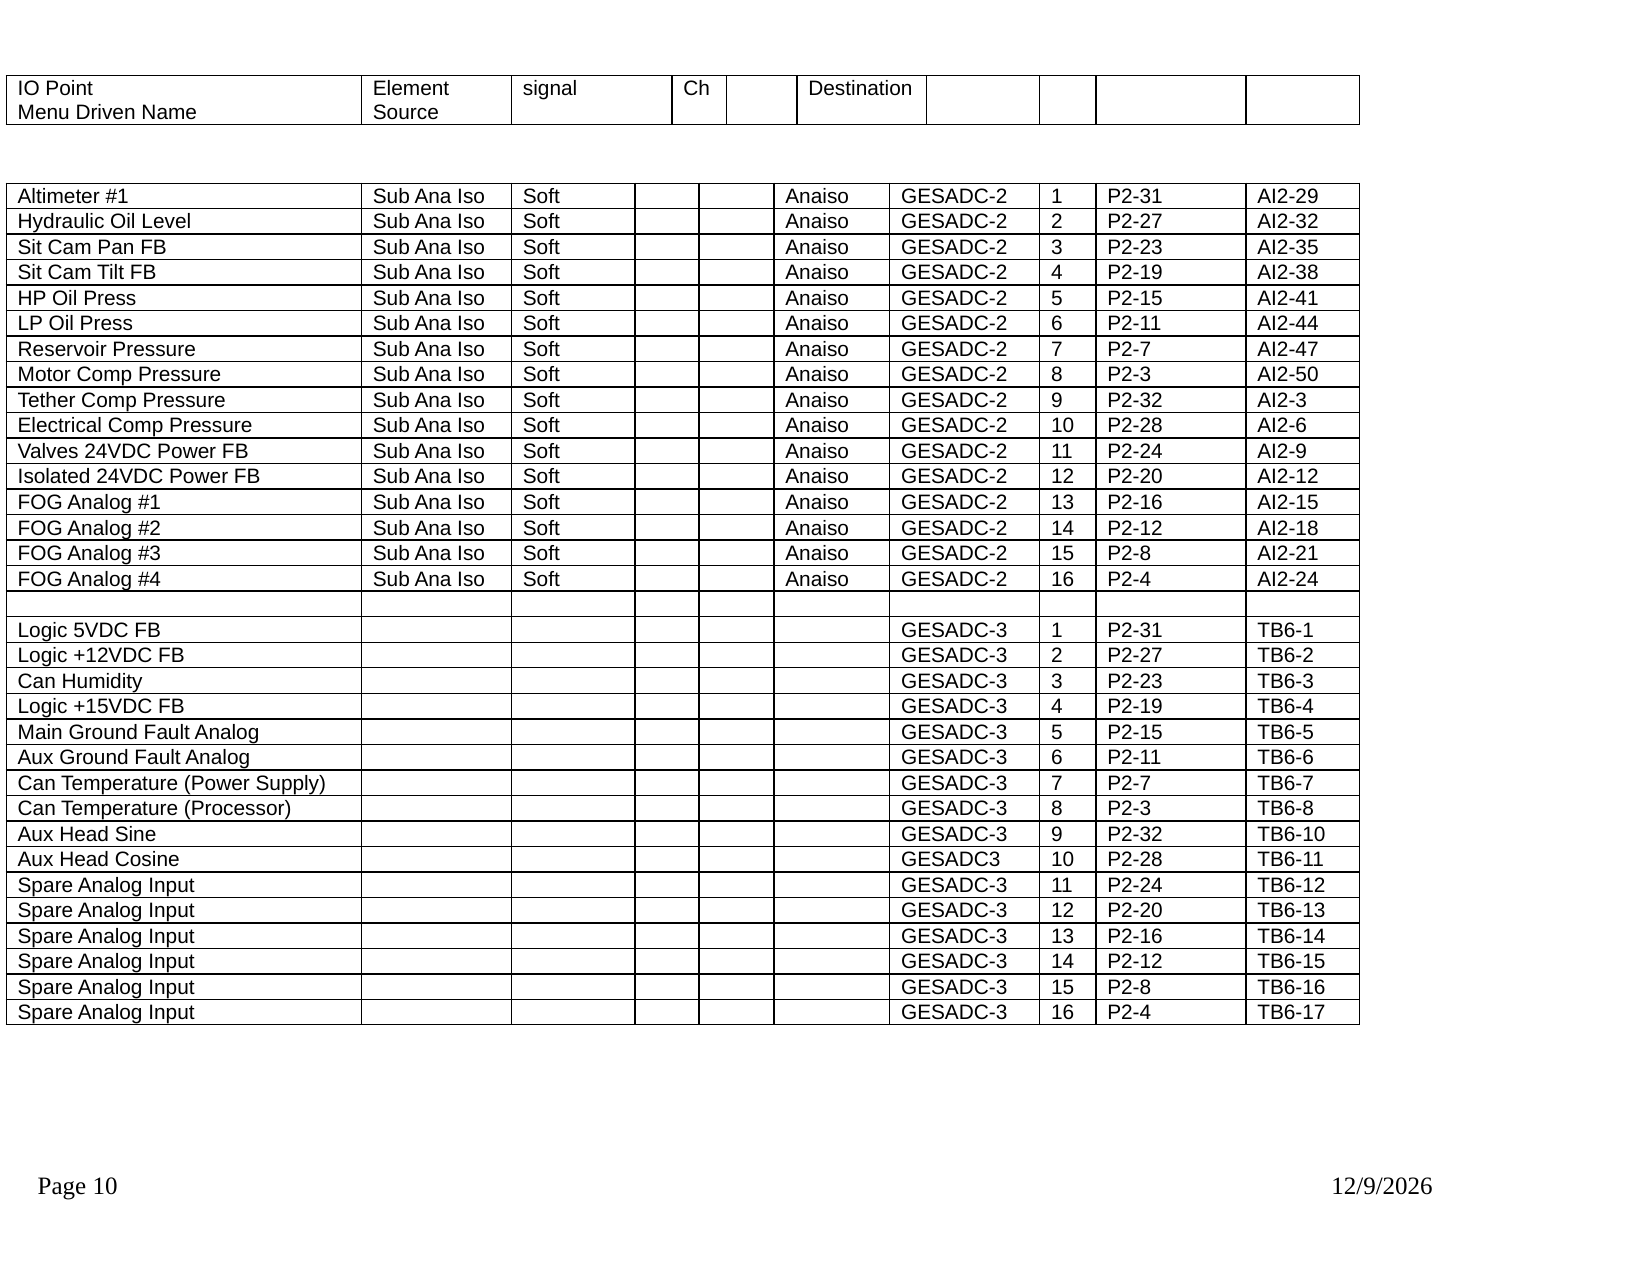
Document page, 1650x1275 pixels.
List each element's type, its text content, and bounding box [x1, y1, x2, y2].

table_cell [700, 337, 773, 361]
table_cell Sub Ana Iso [362, 362, 511, 386]
table_cell 7 [1040, 337, 1095, 361]
table_cell [362, 898, 511, 922]
table_cell P2-16 [1097, 924, 1245, 948]
table_cell [362, 924, 511, 948]
table_cell [700, 490, 773, 514]
table_cell TB6-13 [1247, 898, 1359, 922]
table_cell GESADC-3 [890, 898, 1039, 922]
table_header GESADC-2 [890, 184, 1039, 207]
table_cell [700, 745, 773, 769]
table_cell AI2-44 [1247, 311, 1359, 335]
table_cell [636, 745, 698, 769]
table_cell GESADC-2 [890, 337, 1039, 361]
table_cell TB6-3 [1247, 668, 1359, 692]
table_cell P2-3 [1097, 796, 1245, 820]
table_cell [636, 617, 698, 641]
table_cell GESADC-3 [890, 771, 1039, 794]
table_cell [775, 847, 889, 871]
table_cell 4 [1040, 694, 1095, 718]
table_cell GESADC-2 [890, 413, 1039, 437]
table_cell 6 [1040, 311, 1095, 335]
table_cell 15 [1040, 975, 1095, 999]
table_cell Sub Ana Iso [362, 541, 511, 565]
table_cell [636, 566, 698, 590]
table_cell P2-27 [1097, 643, 1245, 667]
table_cell P2-20 [1097, 898, 1245, 922]
table_cell 13 [1040, 490, 1095, 514]
table_cell 5 [1040, 720, 1095, 743]
table_cell Logic +15VDC FB [7, 694, 361, 718]
table_cell GESADC-2 [890, 541, 1039, 565]
table_cell [512, 643, 634, 667]
table_cell GESADC-2 [890, 464, 1039, 488]
table_cell P2-11 [1097, 311, 1245, 335]
table_cell [512, 1000, 634, 1024]
table_cell TB6-7 [1247, 771, 1359, 794]
table_cell GESADC-2 [890, 209, 1039, 233]
table_cell P2-27 [1097, 209, 1245, 233]
table_cell 6 [1040, 745, 1095, 769]
table_cell [700, 439, 773, 463]
table_cell [636, 975, 698, 999]
table_cell [636, 924, 698, 948]
table_cell Reservoir Pressure [7, 337, 361, 361]
table_cell Anaiso [775, 235, 889, 258]
table_cell Tether Comp Pressure [7, 388, 361, 412]
table_cell Aux Ground Fault Analog [7, 745, 361, 769]
table_cell 9 [1040, 388, 1095, 412]
table_header [636, 184, 698, 207]
table_cell AI2-9 [1247, 439, 1359, 463]
table_cell [700, 209, 773, 233]
table_cell Sub Ana Iso [362, 311, 511, 335]
table_cell 14 [1040, 949, 1095, 973]
table_cell P2-4 [1097, 1000, 1245, 1024]
table_cell [775, 771, 889, 794]
table_cell TB6-2 [1247, 643, 1359, 667]
table_cell P2-24 [1097, 873, 1245, 897]
table_cell Soft [512, 541, 634, 565]
table_cell GESADC-3 [890, 720, 1039, 743]
table_cell [636, 286, 698, 309]
table_cell [362, 822, 511, 846]
table_cell [636, 209, 698, 233]
table_cell Soft [512, 464, 634, 488]
table_cell AI2-47 [1247, 337, 1359, 361]
table_cell [362, 694, 511, 718]
table_cell AI2-38 [1247, 260, 1359, 284]
table_cell [636, 847, 698, 871]
table_cell [1097, 592, 1245, 616]
table_cell P2-19 [1097, 260, 1245, 284]
table_cell GESADC-2 [890, 362, 1039, 386]
table_cell [636, 898, 698, 922]
table_cell [362, 796, 511, 820]
table_cell [700, 515, 773, 539]
table_cell TB6-15 [1247, 949, 1359, 973]
table_cell P2-15 [1097, 720, 1245, 743]
table_cell [700, 311, 773, 335]
table_cell 11 [1040, 873, 1095, 897]
table_cell Soft [512, 362, 634, 386]
table_cell [700, 694, 773, 718]
table_cell TB6-10 [1247, 822, 1359, 846]
table_cell 12 [1040, 898, 1095, 922]
table_cell [362, 745, 511, 769]
table_cell Soft [512, 439, 634, 463]
table_cell Soft [512, 515, 634, 539]
table_cell [775, 873, 889, 897]
table_cell [700, 796, 773, 820]
table_cell [700, 362, 773, 386]
table_cell P2-7 [1097, 337, 1245, 361]
table_cell P2-15 [1097, 286, 1245, 309]
table_cell AI2-41 [1247, 286, 1359, 309]
table_cell [775, 745, 889, 769]
table_cell Main Ground Fault Analog [7, 720, 361, 743]
table_cell Hydraulic Oil Level [7, 209, 361, 233]
table_cell [512, 694, 634, 718]
table_cell [362, 668, 511, 692]
table_cell [512, 668, 634, 692]
table_cell [636, 643, 698, 667]
table_cell Anaiso [775, 566, 889, 590]
table_cell [775, 975, 889, 999]
table_cell GESADC-3 [890, 924, 1039, 948]
table_cell FOG Analog #2 [7, 515, 361, 539]
table_cell Anaiso [775, 362, 889, 386]
table_cell [636, 796, 698, 820]
table_header Soft [512, 184, 634, 207]
table_cell GESADC-2 [890, 388, 1039, 412]
table_cell [636, 771, 698, 794]
table_cell AI2-50 [1247, 362, 1359, 386]
table_cell [362, 617, 511, 641]
table_cell GESADC-2 [890, 566, 1039, 590]
table_cell [636, 822, 698, 846]
table_cell [775, 898, 889, 922]
table_header Altimeter #1 [7, 184, 361, 207]
table_cell [512, 745, 634, 769]
table_cell 13 [1040, 924, 1095, 948]
table_cell Spare Analog Input [7, 1000, 361, 1024]
table_cell [362, 720, 511, 743]
table_cell [700, 464, 773, 488]
table_cell [775, 617, 889, 641]
table_cell [512, 898, 634, 922]
table_cell 4 [1040, 260, 1095, 284]
table_cell [636, 413, 698, 437]
table_cell [512, 771, 634, 794]
table_cell [700, 286, 773, 309]
table_cell 10 [1040, 413, 1095, 437]
table_cell Logic +12VDC FB [7, 643, 361, 667]
table_cell TB6-16 [1247, 975, 1359, 999]
table_cell TB6-6 [1247, 745, 1359, 769]
table_cell [636, 490, 698, 514]
table_cell [636, 1000, 698, 1024]
table_cell 1 [1040, 617, 1095, 641]
table_cell TB6-5 [1247, 720, 1359, 743]
table_cell [512, 847, 634, 871]
table_cell GESADC-3 [890, 668, 1039, 692]
table_cell FOG Analog #4 [7, 566, 361, 590]
table_cell Anaiso [775, 311, 889, 335]
table_cell Sub Ana Iso [362, 388, 511, 412]
table_cell Sub Ana Iso [362, 413, 511, 437]
table_cell AI2-3 [1247, 388, 1359, 412]
table_cell [512, 796, 634, 820]
table_cell [700, 592, 773, 616]
table_cell [700, 720, 773, 743]
table_cell [362, 949, 511, 973]
table_cell Soft [512, 413, 634, 437]
table_cell [775, 668, 889, 692]
table_cell 15 [1040, 541, 1095, 565]
table_cell P2-28 [1097, 413, 1245, 437]
table_cell 2 [1040, 643, 1095, 667]
table_cell [362, 847, 511, 871]
table_cell Anaiso [775, 515, 889, 539]
table_cell GESADC-3 [890, 745, 1039, 769]
table_cell GESADC-2 [890, 286, 1039, 309]
table_cell [636, 668, 698, 692]
table_cell [775, 924, 889, 948]
table_cell [700, 566, 773, 590]
table_cell Aux Head Cosine [7, 847, 361, 871]
table_cell [636, 260, 698, 284]
table_cell P2-28 [1097, 847, 1245, 871]
table_cell [700, 847, 773, 871]
table_cell [700, 413, 773, 437]
table_cell [512, 592, 634, 616]
table_cell [700, 541, 773, 565]
table_cell Can Humidity [7, 668, 361, 692]
table_cell Sub Ana Iso [362, 515, 511, 539]
table_header 1 [1040, 184, 1095, 207]
table_cell Anaiso [775, 286, 889, 309]
table_header P2-31 [1097, 184, 1245, 207]
table_cell 8 [1040, 362, 1095, 386]
table_cell HP Oil Press [7, 286, 361, 309]
table_cell Sub Ana Iso [362, 490, 511, 514]
table_cell P2-8 [1097, 975, 1245, 999]
table_cell Spare Analog Input [7, 949, 361, 973]
table_cell Isolated 24VDC Power FB [7, 464, 361, 488]
table_cell AI2-24 [1247, 566, 1359, 590]
table_cell P2-3 [1097, 362, 1245, 386]
table_cell P2-12 [1097, 949, 1245, 973]
table_cell [512, 873, 634, 897]
table_cell GESADC-3 [890, 796, 1039, 820]
table_cell Sub Ana Iso [362, 235, 511, 258]
table_cell P2-4 [1097, 566, 1245, 590]
table_cell Soft [512, 490, 634, 514]
table_cell [512, 924, 634, 948]
table_cell [700, 643, 773, 667]
table_cell Sub Ana Iso [362, 209, 511, 233]
table_cell TB6-8 [1247, 796, 1359, 820]
table_cell [362, 771, 511, 794]
table_cell Aux Head Sine [7, 822, 361, 846]
table_cell [636, 464, 698, 488]
table_cell TB6-17 [1247, 1000, 1359, 1024]
table_cell 3 [1040, 668, 1095, 692]
table_cell Sit Cam Tilt FB [7, 260, 361, 284]
table_cell 14 [1040, 515, 1095, 539]
table_cell Anaiso [775, 439, 889, 463]
table_cell P2-23 [1097, 668, 1245, 692]
table_cell [636, 311, 698, 335]
table_cell [700, 771, 773, 794]
table_cell 16 [1040, 1000, 1095, 1024]
table_header Sub Ana Iso [362, 184, 511, 207]
table_cell [775, 643, 889, 667]
table_cell 3 [1040, 235, 1095, 258]
table_cell [1247, 592, 1359, 616]
table_cell GESADC-3 [890, 873, 1039, 897]
table_cell Can Temperature (Processor) [7, 796, 361, 820]
table_cell Sub Ana Iso [362, 260, 511, 284]
table_cell Anaiso [775, 413, 889, 437]
table_cell Sit Cam Pan FB [7, 235, 361, 258]
table_cell GESADC-2 [890, 235, 1039, 258]
table_cell GESADC3 [890, 847, 1039, 871]
table_cell P2-20 [1097, 464, 1245, 488]
table_cell AI2-18 [1247, 515, 1359, 539]
table_cell TB6-12 [1247, 873, 1359, 897]
table_cell Sub Ana Iso [362, 439, 511, 463]
table_cell AI2-32 [1247, 209, 1359, 233]
table_cell P2-31 [1097, 617, 1245, 641]
table_cell [700, 617, 773, 641]
table_cell 9 [1040, 822, 1095, 846]
table_cell AI2-21 [1247, 541, 1359, 565]
table_cell Soft [512, 388, 634, 412]
table_cell P2-24 [1097, 439, 1245, 463]
table_cell [512, 720, 634, 743]
table_header AI2-29 [1247, 184, 1359, 207]
table_cell TB6-14 [1247, 924, 1359, 948]
table_cell [775, 822, 889, 846]
table_cell Spare Analog Input [7, 924, 361, 948]
table_cell [775, 1000, 889, 1024]
table_cell [362, 975, 511, 999]
table_cell Electrical Comp Pressure [7, 413, 361, 437]
table_cell 12 [1040, 464, 1095, 488]
table_cell GESADC-2 [890, 260, 1039, 284]
table_cell [636, 515, 698, 539]
table_cell Sub Ana Iso [362, 337, 511, 361]
table_cell P2-32 [1097, 822, 1245, 846]
table_cell P2-32 [1097, 388, 1245, 412]
table_cell Soft [512, 566, 634, 590]
table_cell 7 [1040, 771, 1095, 794]
table_cell Soft [512, 260, 634, 284]
table_cell Spare Analog Input [7, 873, 361, 897]
table_cell TB6-4 [1247, 694, 1359, 718]
table_cell [700, 388, 773, 412]
table_cell Anaiso [775, 209, 889, 233]
table_cell GESADC-3 [890, 617, 1039, 641]
table_cell Motor Comp Pressure [7, 362, 361, 386]
table_cell [512, 822, 634, 846]
table_cell [636, 694, 698, 718]
table_cell LP Oil Press [7, 311, 361, 335]
table_cell GESADC-3 [890, 1000, 1039, 1024]
table_cell [700, 260, 773, 284]
table_cell [700, 873, 773, 897]
table_cell Sub Ana Iso [362, 464, 511, 488]
table_cell P2-8 [1097, 541, 1245, 565]
table_cell AI2-6 [1247, 413, 1359, 437]
table_cell [700, 1000, 773, 1024]
table_cell TB6-1 [1247, 617, 1359, 641]
table_cell GESADC-3 [890, 694, 1039, 718]
table_cell Anaiso [775, 260, 889, 284]
table_cell [700, 822, 773, 846]
table_cell GESADC-3 [890, 643, 1039, 667]
table_cell Soft [512, 209, 634, 233]
table_cell [636, 439, 698, 463]
table_cell [636, 720, 698, 743]
table_cell [775, 949, 889, 973]
table_cell [775, 592, 889, 616]
table_cell P2-12 [1097, 515, 1245, 539]
table_cell GESADC-2 [890, 515, 1039, 539]
table_cell [362, 873, 511, 897]
table_cell AI2-15 [1247, 490, 1359, 514]
table_cell Spare Analog Input [7, 975, 361, 999]
table_cell GESADC-2 [890, 490, 1039, 514]
table_cell [7, 592, 361, 616]
table_cell [512, 949, 634, 973]
table_cell [636, 388, 698, 412]
table_cell Anaiso [775, 490, 889, 514]
table_header [700, 184, 773, 207]
table_cell [700, 975, 773, 999]
table_cell [1040, 592, 1095, 616]
table_cell [700, 668, 773, 692]
table_cell [636, 541, 698, 565]
table_cell P2-7 [1097, 771, 1245, 794]
table_cell [362, 592, 511, 616]
table_cell [890, 592, 1039, 616]
table_cell Anaiso [775, 541, 889, 565]
table_cell GESADC-2 [890, 439, 1039, 463]
table_cell Anaiso [775, 464, 889, 488]
table_cell [775, 796, 889, 820]
table_cell Logic 5VDC FB [7, 617, 361, 641]
table_cell TB6-11 [1247, 847, 1359, 871]
table_cell [700, 924, 773, 948]
table_cell P2-23 [1097, 235, 1245, 258]
table_cell 10 [1040, 847, 1095, 871]
table_cell [636, 337, 698, 361]
table_cell [512, 975, 634, 999]
table_cell AI2-35 [1247, 235, 1359, 258]
table_cell GESADC-2 [890, 311, 1039, 335]
table_cell Anaiso [775, 337, 889, 361]
table_cell Anaiso [775, 388, 889, 412]
table_cell Sub Ana Iso [362, 286, 511, 309]
table_cell [636, 592, 698, 616]
table_cell Soft [512, 286, 634, 309]
table_cell FOG Analog #1 [7, 490, 361, 514]
table_cell 8 [1040, 796, 1095, 820]
table_cell [700, 949, 773, 973]
table_cell Soft [512, 311, 634, 335]
table_cell AI2-12 [1247, 464, 1359, 488]
table_cell Can Temperature (Power Supply) [7, 771, 361, 794]
table_cell 5 [1040, 286, 1095, 309]
table_cell [362, 643, 511, 667]
table_cell GESADC-3 [890, 822, 1039, 846]
table_cell Sub Ana Iso [362, 566, 511, 590]
table_cell [362, 1000, 511, 1024]
table_cell 16 [1040, 566, 1095, 590]
table_cell [512, 617, 634, 641]
table_cell Soft [512, 337, 634, 361]
table_cell 2 [1040, 209, 1095, 233]
table_cell [775, 720, 889, 743]
table_header Anaiso [775, 184, 889, 207]
table_cell GESADC-3 [890, 975, 1039, 999]
table_cell Soft [512, 235, 634, 258]
table_cell 11 [1040, 439, 1095, 463]
table_cell P2-19 [1097, 694, 1245, 718]
table_cell [636, 949, 698, 973]
table_cell [636, 362, 698, 386]
table_cell P2-11 [1097, 745, 1245, 769]
table_cell [636, 235, 698, 258]
table_cell Spare Analog Input [7, 898, 361, 922]
table_cell [700, 235, 773, 258]
table_cell FOG Analog #3 [7, 541, 361, 565]
table_cell P2-16 [1097, 490, 1245, 514]
table_cell [775, 694, 889, 718]
table_cell Valves 24VDC Power FB [7, 439, 361, 463]
table_cell [700, 898, 773, 922]
table_cell [636, 873, 698, 897]
table_cell GESADC-3 [890, 949, 1039, 973]
